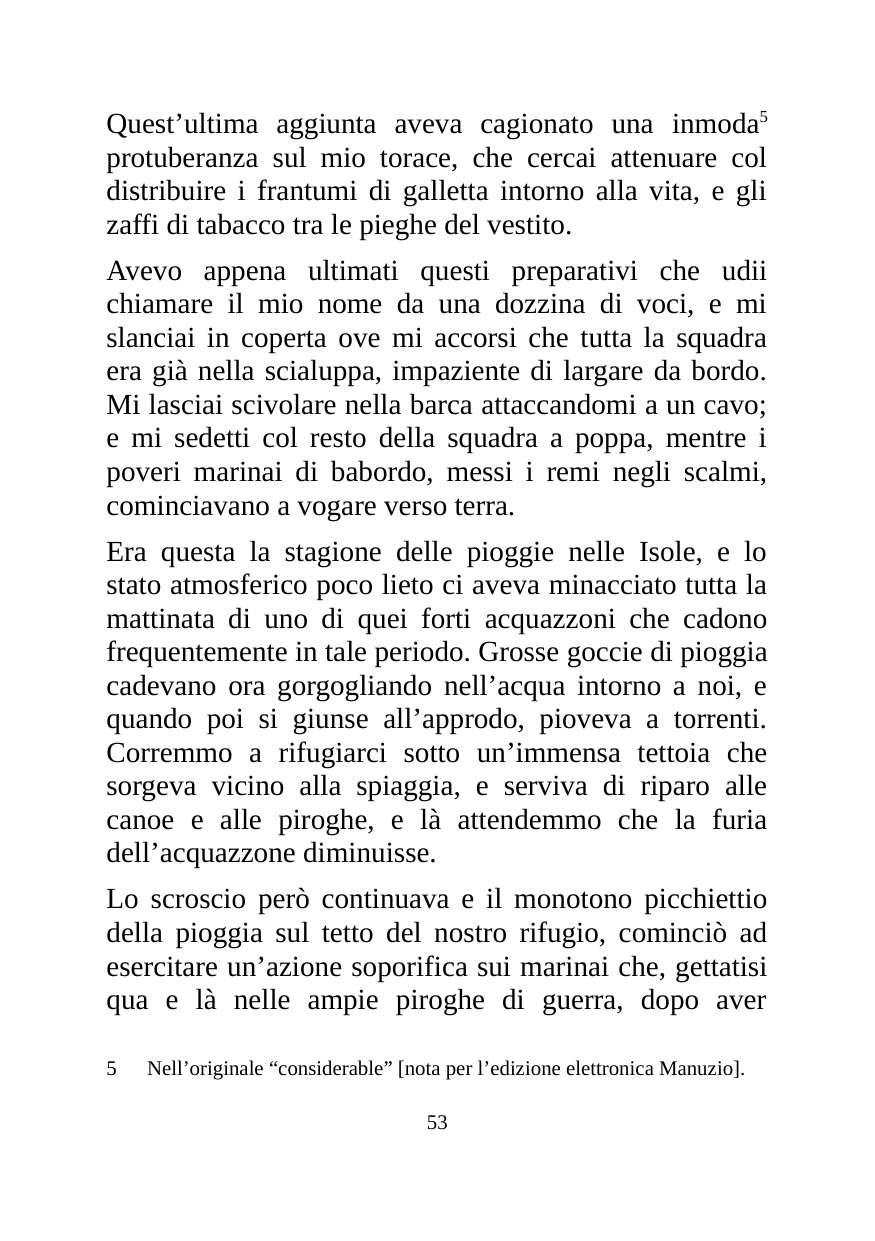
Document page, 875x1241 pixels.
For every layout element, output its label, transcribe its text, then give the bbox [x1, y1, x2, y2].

text Lo scroscio però continuava e il monotono picchiettio della pioggia sul tetto del nostro rifugio, cominciò ad esercitare un’azione soporifica sui marinai che, gettatisi qua e là nelle ampie piroghe di guerra, dopo aver [106, 882, 768, 1016]
text Quest’ultima aggiunta aveva cagionato una inmoda protuberanza sul mio torace, che cercai attenuare col distribuire i frantumi di galletta intorno alla vita, e gli zaffi di tabacco tra le pieghe del vestito. [106, 106, 768, 240]
text Era questa la stagione delle pioggie nelle Isole, e lo stato atmosferico poco lieto ci aveva minacciato tutta la mattinata di uno di quei forti acquazzoni che cadono frequentemente in tale periodo. Grosse goccie di pioggia cadevano ora gorgogliando nell’acqua intorno a noi, e quando poi si giunse all’approdo, pioveva a torrenti. Corremmo a rifugiarci sotto un’immensa tettoia che sorgeva vicino alla spiaggia, e serviva di riparo alle canoe e alle piroghe, e là attendemmo che la furia dell’acquazzone diminuisse. [106, 534, 768, 869]
text Avevo appena ultimati questi preparativi che udii chiamare il mio nome da una dozzina di voci, e mi slanciai in coperta ove mi accorsi che tutta la squadra era già nella scialuppa, impaziente di largare da bordo. Mi lasciai scivolare nella barca attaccandomi a un cavo; e mi sedetti col resto della squadra a poppa, mentre i poveri marinai di babordo, messi i remi negli scalmi, cominciavano a vogare verso terra. [106, 253, 768, 521]
text Nell’originale “considerable” [nota per l’edizione elettronica Manuzio]. [106, 1056, 768, 1080]
